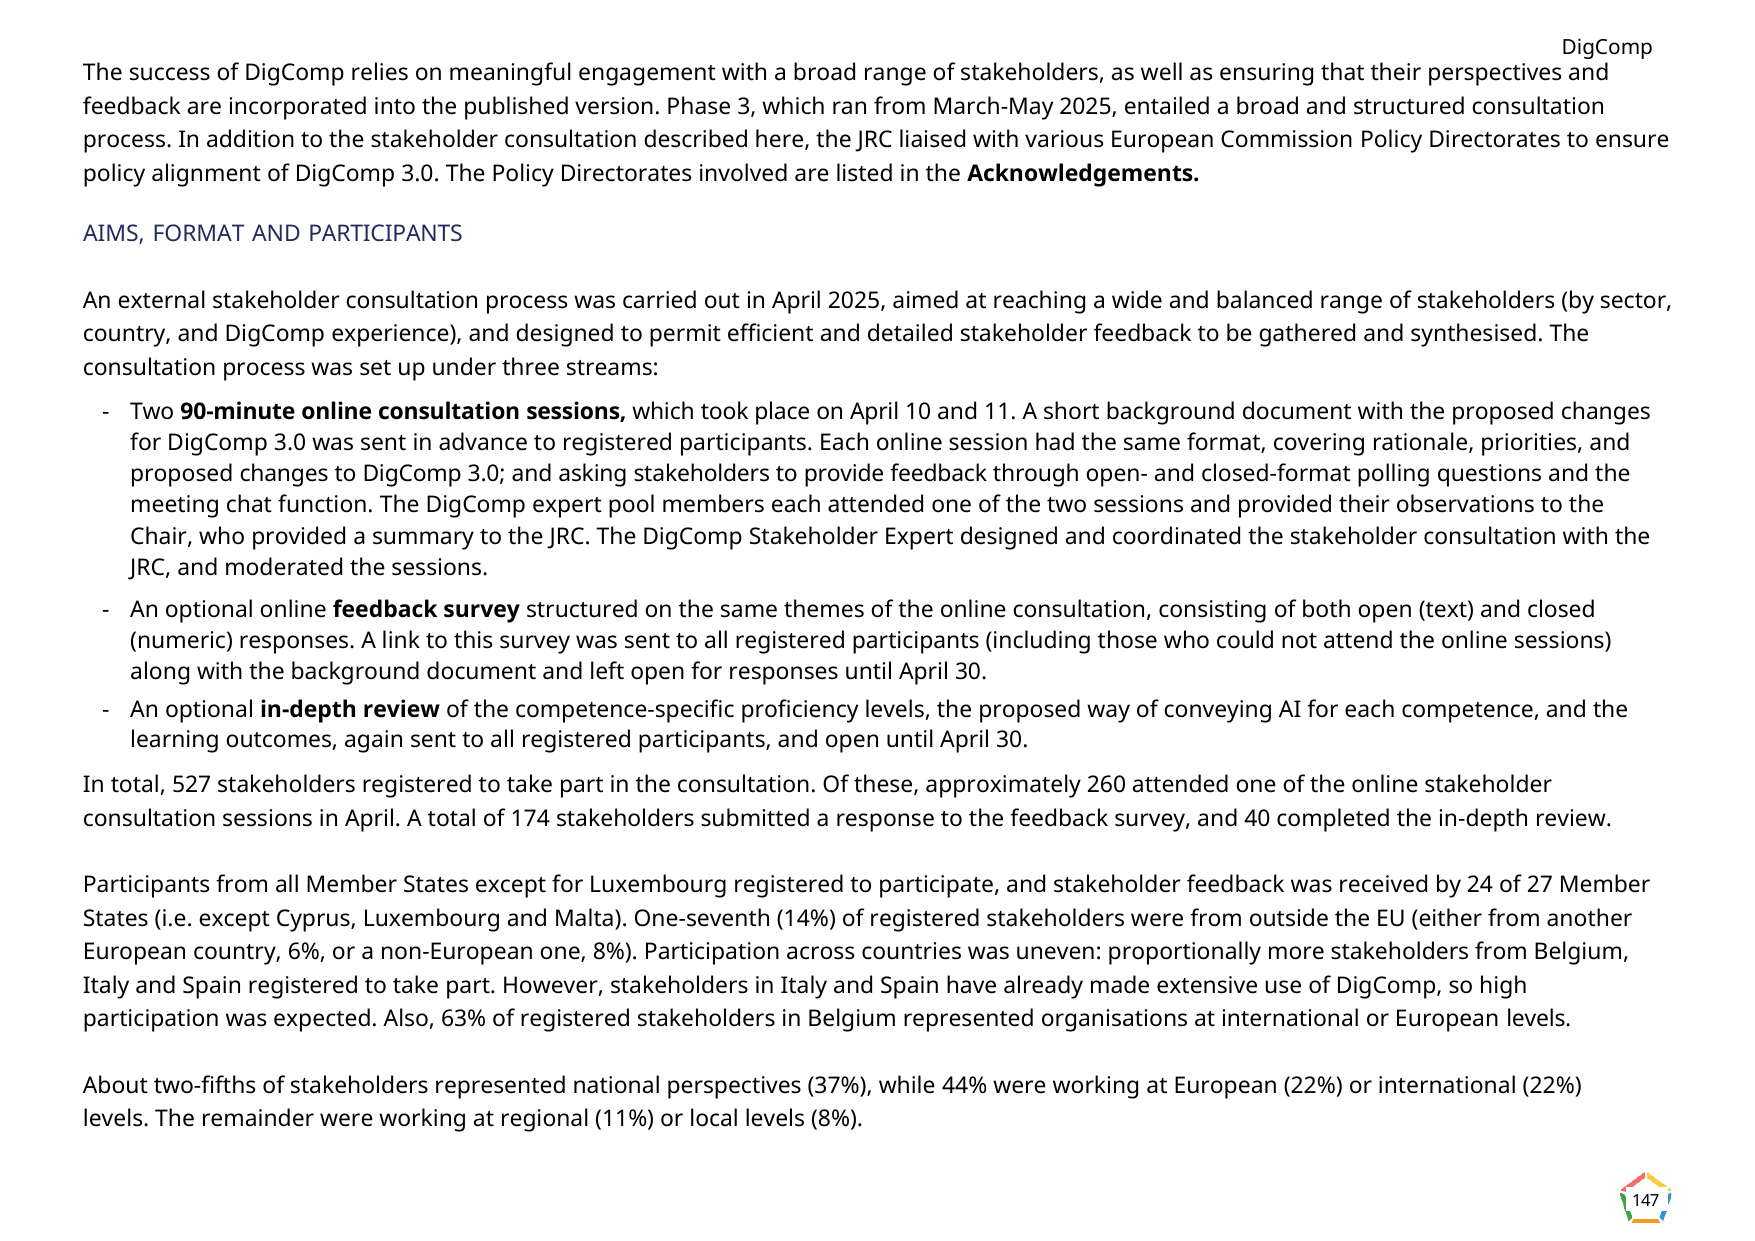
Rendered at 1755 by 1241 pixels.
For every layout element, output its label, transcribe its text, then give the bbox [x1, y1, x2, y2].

text AIMS, FORMAT AND PARTICIPANTS [83, 217, 1710, 248]
text About two-fifths of stakeholders represented national perspectives (37%), while 44% were working at European (22%) or international (22%) levels. The remainder were working at regional (11%) or local levels (8%). [83, 1069, 1649, 1133]
text The success of DigComp relies on meaningful engagement with a broad range of stakeholders, as well as ensuring that their perspectives and feedback are incorporated into the published version. Phase 3, which ran from March-May 2025, entailed a broad and structured consultation process. In addition to the stakeholder consultation described here, the JRC liaised with various European Commission Policy Directorates to ensure policy alignment of DigComp 3.0. The Policy Directorates involved are listed in the Acknowledgements. [83, 56, 1693, 188]
text Participants from all Member States except for Luxembourg registered to participate, and stakeholder feedback was received by 24 of 27 Member States (i.e. except Cyprus, Luxembourg and Malta). One-seventh (14%) of registered stakeholders were from outside the EU (either from another European country, 6%, or a non-European one, 8%). Participation across countries was uneven: proportionally more stakeholders from Belgium, Italy and Spain registered to take part. However, stakeholders in Italy and Spain have already made extensive use of DigComp, so high participation was expected. Also, 63% of registered stakeholders in Belgium represented organisations at international or European levels. [83, 868, 1664, 1033]
list An optional in-depth review of the competence-specific proficiency levels, the proposed way of conveying AI for each competence, and the learning outcomes, again sent to all registered participants, and open until April 30. [102, 693, 1671, 754]
list An optional online feedback survey structured on the same themes of the online consultation, consisting of both open (text) and closed (numeric) responses. A link to this survey was sent to all registered participants (including those who could not attend the online sessions) along with the background document and left open for responses until April 30. [102, 592, 1663, 686]
text In total, 527 stakeholders registered to take part in the consultation. Of these, approximately 260 attended one of the online stakeholder consultation sessions in April. A total of 174 stakeholders submitted a response to the feedback survey, and 40 completed the in-depth review. [83, 768, 1671, 833]
text An external stakeholder consultation process was carried out in April 2025, aimed at reaching a wide and balanced range of stakeholders (by sector, country, and DigComp experience), and designed to permit efficient and detailed stakeholder feedback to be gathered and synthesised. The consultation process was set up under three streams: [83, 284, 1693, 382]
list Two 90-minute online consultation sessions, which took place on April 10 and 11. A short background document with the proposed changes for DigComp 3.0 was sent in advance to registered participants. Each online session had the same format, covering rationale, priorities, and proposed changes to DigComp 3.0; and asking stakeholders to provide feedback through open- and closed-format polling questions and the meeting chat function. The DigComp expert pool members each attended one of the two sessions and provided their observations to the Chair, who provided a summary to the JRC. The DigComp Stakeholder Expert designed and coordinated the stakeholder consultation with the JRC, and moderated the sessions. [102, 394, 1663, 582]
